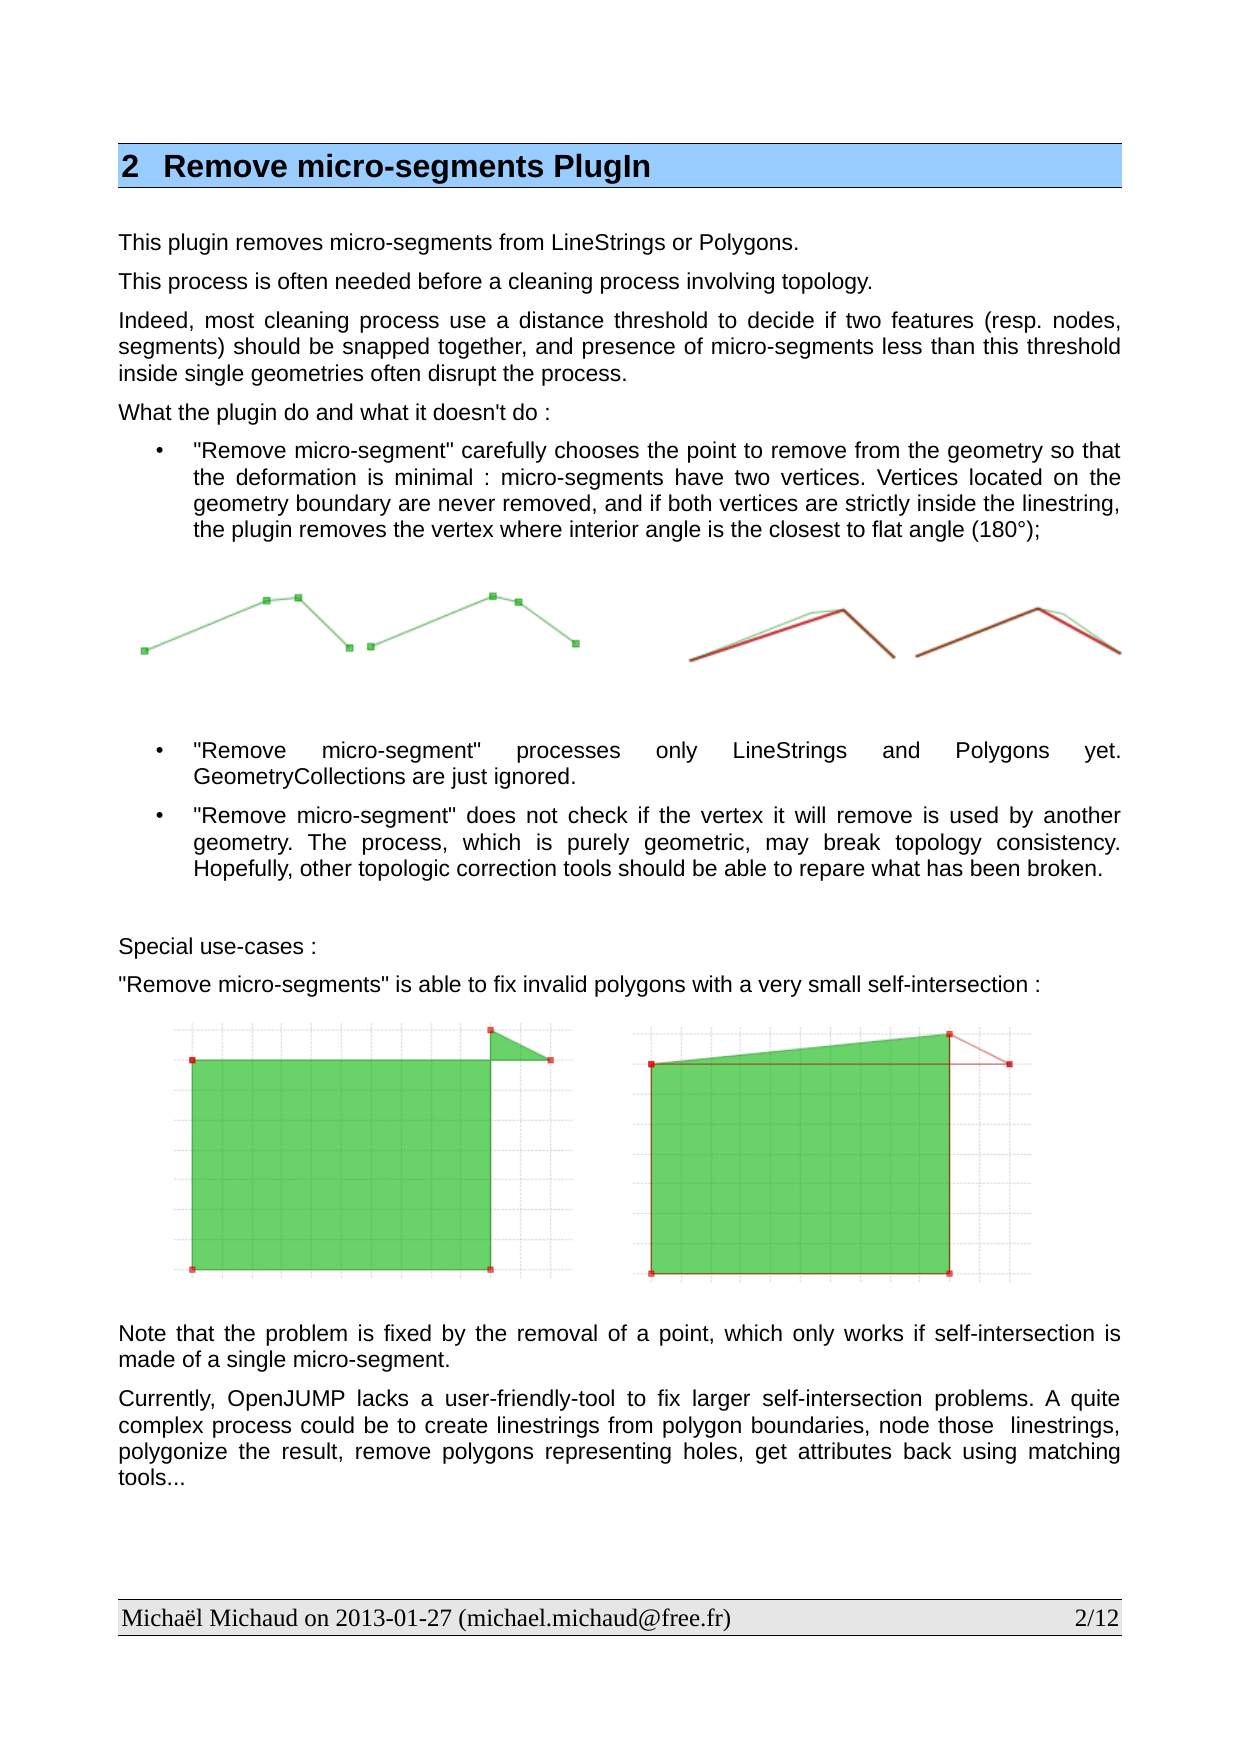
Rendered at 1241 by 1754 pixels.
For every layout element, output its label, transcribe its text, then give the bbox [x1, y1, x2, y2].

picture [173, 1022, 574, 1278]
text Note that the problem is fixed by the removal of a point, which only works if self-intersection is made of a single micro-segment. [118, 1320, 1122, 1373]
list "Remove micro-segment" processes only LineStrings and Polygons yet. GeometryCollections are just ignored. [156, 737, 1122, 790]
list "Remove micro-segment" does not check if the vertex it will remove is used by another geometry. The process, which is purely geometric, may break topology consistency. Hopefully, other topologic correction tools should be able to repare what has been broken. [156, 802, 1122, 881]
text "Remove micro-segments" is able to fix invalid polygons with a very small self-intersection : [118, 971, 1122, 998]
text Indeed, most cleaning process use a distance threshold to decide if two features (resp. nodes, segments) should be snapped together, and presence of micro-segments less than this threshold inside single geometries often disrupt the process. [118, 307, 1122, 386]
list "Remove micro-segment" carefully chooses the point to remove from the geometry so that the deformation is minimal : micro-segments have two vertices. Vertices located on the geometry boundary are never removed, and if both vertices are strictly inside the linestring, the plugin removes the vertex where interior angle is the closest to flat angle (180°); [156, 437, 1122, 543]
text This process is often needed before a cleaning process involving topology. [118, 268, 1122, 294]
text This plugin removes micro-segments from LineStrings or Polygons. [118, 229, 1122, 256]
text Currently, OpenJUMP lacks a user-friendly-tool to fix larger self-intersection problems. A quite complex process could be to create linestrings from polygon boundaries, node those linestrings, polygonize the result, remove polygons representing holes, get attributes back using matching tools... [118, 1385, 1122, 1491]
picture [632, 1026, 1033, 1282]
text Special use-cases : [118, 933, 1122, 959]
text What the plugin do and what it doesn't do : [118, 398, 1122, 425]
subtitle Remove micro-segments PlugIn [118, 144, 1122, 187]
